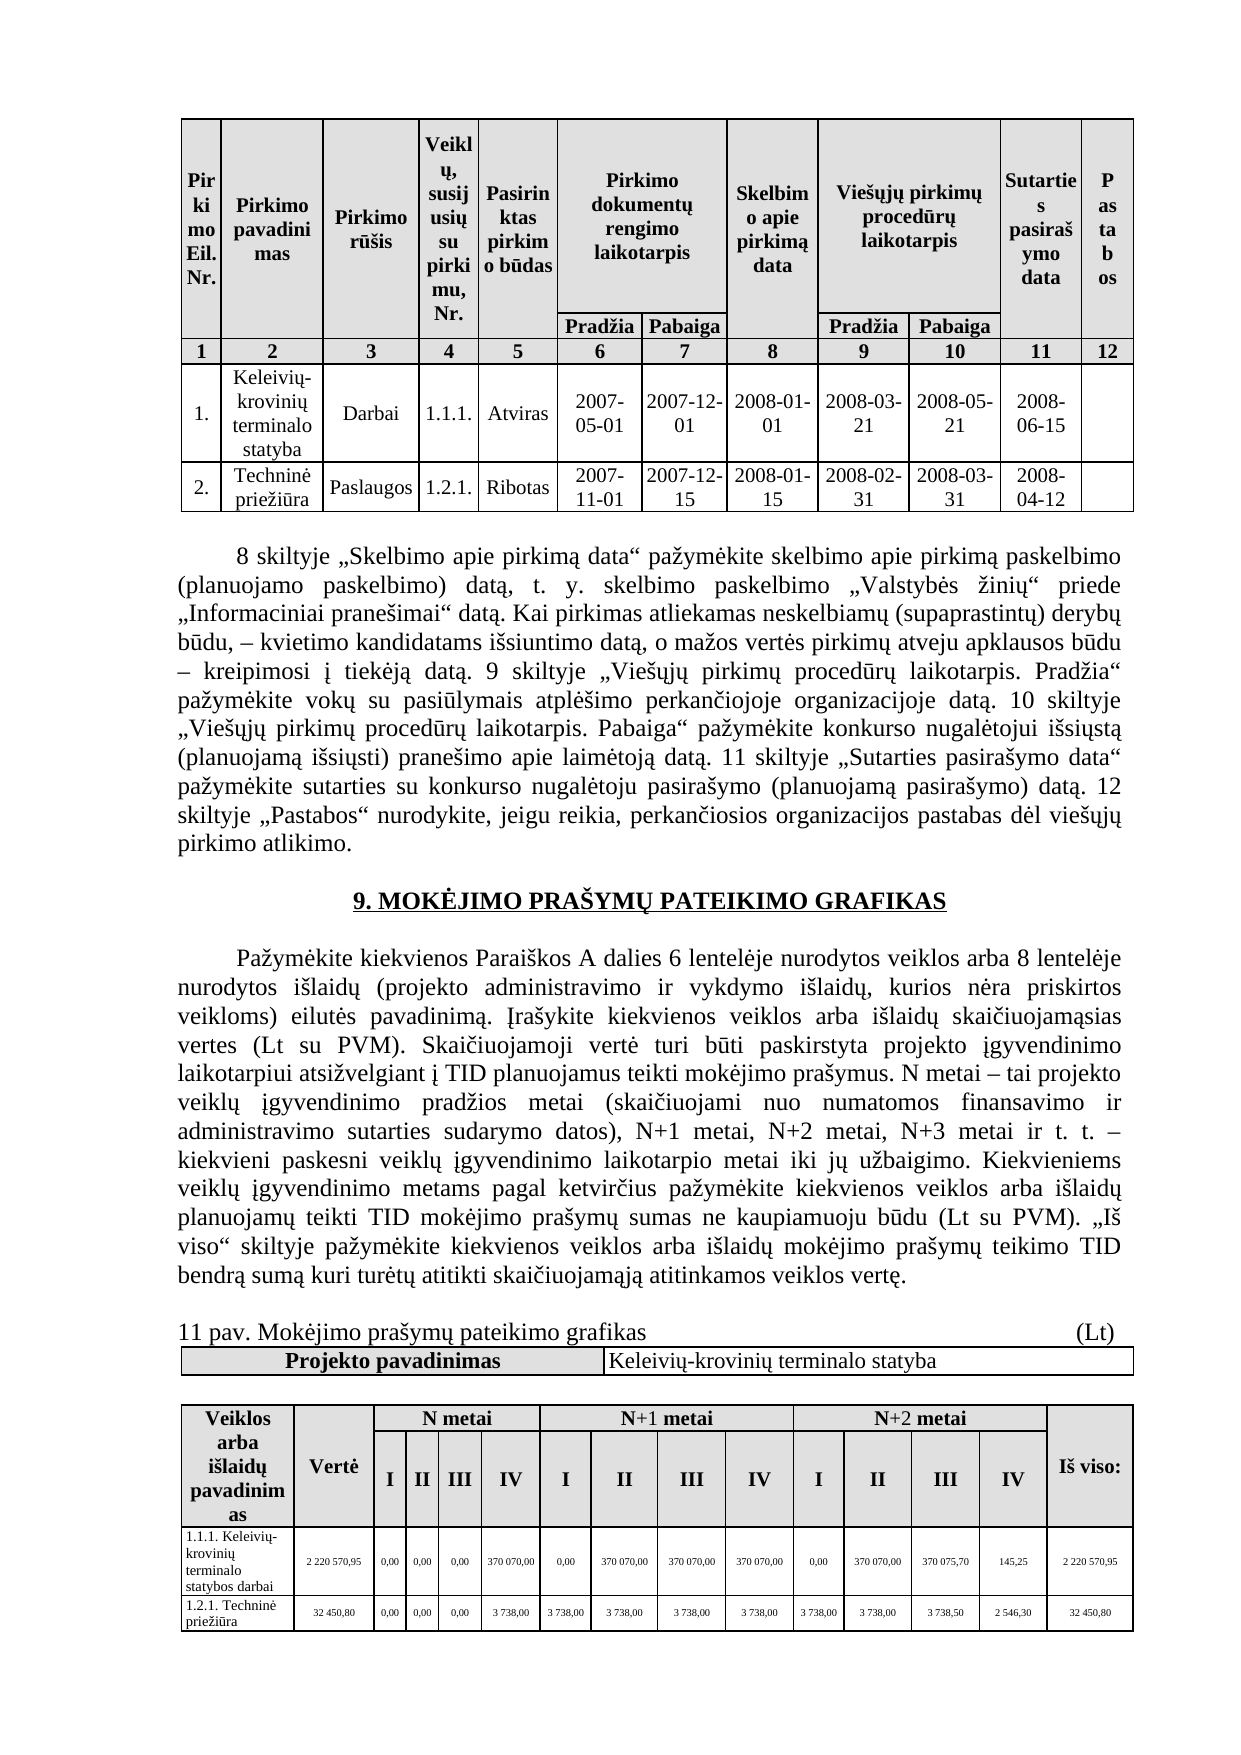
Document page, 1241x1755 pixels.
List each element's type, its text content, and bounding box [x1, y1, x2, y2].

table_cell 1.2.1. Techninė priežiūra [182, 1596, 293, 1630]
table_cell 3 [324, 339, 418, 363]
table_header Iš viso: [1048, 1406, 1132, 1526]
table_header Sutarties pasirašymo data [1001, 120, 1081, 338]
table_cell 2008-03-31 [910, 463, 1000, 511]
table_cell 7 [643, 339, 726, 363]
text 11 pav. Mokėjimo prašymų pateikimo grafikas (Lt) [177, 1317, 1122, 1346]
table_cell Paslaugos [324, 463, 418, 511]
table_cell III [658, 1432, 725, 1526]
table_cell 11 [1001, 339, 1081, 363]
table_cell 0,00 [541, 1528, 590, 1595]
table_cell 2007-11-01 [558, 463, 641, 511]
table_header Pirkimo pavadinimas [222, 120, 322, 338]
table_cell 0,00 [439, 1528, 481, 1595]
table_header N+2 metai [794, 1406, 1046, 1430]
table_cell III [439, 1432, 481, 1526]
table_cell 0,00 [375, 1596, 405, 1630]
table_cell 0,00 [407, 1596, 438, 1630]
table_cell 3 738,50 [912, 1596, 979, 1630]
table_header Veiklos arba išlaidų pavadinimas [182, 1406, 293, 1526]
table_cell 0,00 [794, 1528, 843, 1595]
table_header Veiklų, susijusių su pirkimu, Nr. [420, 120, 478, 338]
table_cell 3 738,00 [845, 1596, 911, 1630]
table_cell Pradžia [558, 314, 641, 338]
table_cell 0,00 [407, 1528, 438, 1595]
table_cell 370 070,00 [726, 1528, 793, 1595]
table_cell 2007-05-01 [558, 365, 641, 461]
table_cell 1.2.1. [420, 463, 478, 511]
table_cell I [541, 1432, 590, 1526]
table_header Pirkimo dokumentų rengimo laikotarpis [558, 120, 726, 312]
table_cell 4 [420, 339, 478, 363]
text 9. MOKĖJIMO PRAŠYMŲ PATEIKIMO GRAFIKAS [177, 886, 1122, 915]
table_cell 370 070,00 [482, 1528, 539, 1595]
table_cell 2 [222, 339, 322, 363]
table_header Pirkimo rūšis [324, 120, 418, 338]
table_header Pirkimo Eil. Nr. [182, 120, 220, 338]
table_header Keleivių-krovinių terminalo statyba [605, 1348, 1133, 1374]
table_cell II [592, 1432, 657, 1526]
table_cell 8 [728, 339, 817, 363]
table_cell 2008-02-31 [819, 463, 908, 511]
table_cell 1. [182, 365, 220, 461]
table_cell 2008-01-15 [728, 463, 817, 511]
table_cell Pabaiga [643, 314, 726, 338]
text Pažymėkite kiekvienos Paraiškos A dalies 6 lentelėje nurodytos veiklos arba 8 lentelėje nurodytos išlaidų (projekto administravimo ir vykdymo išlaidų, kurios nėra priskirtos veikloms) eilutės pavadinimą. Įrašykite kiekvienos veiklos arba išlaidų skaičiuojamąsias vertes (Lt su PVM). Skaičiuojamoji vertė turi būti paskirstyta projekto įgyvendinimo laikotarpiui atsižvelgiant į TID planuojamus teikti mokėjimo prašymus. N metai – tai projekto veiklų įgyvendinimo pradžios metai (skaičiuojami nuo numatomos finansavimo ir administravimo sutarties sudarymo datos), N+1 metai, N+2 metai, N+3 metai ir t. t. – kiekvieni paskesni veiklų įgyvendinimo laikotarpio metai iki jų užbaigimo. Kiekvieniems veiklų įgyvendinimo metams pagal ketvirčius pažymėkite kiekvienos veiklos arba išlaidų planuojamų teikti TID mokėjimo prašymų sumas ne kaupiamuoju būdu (Lt su PVM). „Iš viso“ skiltyje pažymėkite kiekvienos veiklos arba išlaidų mokėjimo prašymų teikimo TID bendrą sumą kuri turėtų atitikti skaičiuojamąją atitinkamos veiklos vertę. [177, 943, 1122, 1288]
table_cell Darbai [324, 365, 418, 461]
table_header Skelbimo apie pirkimą data [728, 120, 817, 338]
table_cell 370 070,00 [658, 1528, 725, 1595]
table_cell 2008-03-21 [819, 365, 908, 461]
table_cell 2008-05-21 [910, 365, 1000, 461]
table_cell 3 738,00 [541, 1596, 590, 1630]
table_cell 2008-01-01 [728, 365, 817, 461]
table_cell 12 [1082, 339, 1133, 363]
table_cell 1.1.1. [420, 365, 478, 461]
table_cell 370 075,70 [912, 1528, 979, 1595]
table_cell 2 220 570,95 [295, 1528, 373, 1595]
table_cell IV [980, 1432, 1046, 1526]
table_cell Ribotas [479, 463, 557, 511]
table_cell [1082, 365, 1133, 461]
table_cell 1.1.1. Keleivių-krovinių terminalo statybos darbai [182, 1528, 293, 1595]
table_cell 145,25 [980, 1528, 1046, 1595]
table_cell Keleivių-krovinių terminalo statyba [222, 365, 322, 461]
table_cell IV [726, 1432, 793, 1526]
table_cell 2008-06-15 [1001, 365, 1081, 461]
table_cell 3 738,00 [482, 1596, 539, 1630]
table_cell III [912, 1432, 979, 1526]
table_header Viešųjų pirkimų procedūrų laikotarpis [819, 120, 1000, 312]
table_cell I [375, 1432, 405, 1526]
table_cell IV [482, 1432, 539, 1526]
table_header N metai [375, 1406, 539, 1430]
text 8 skiltyje „Skelbimo apie pirkimą data“ pažymėkite skelbimo apie pirkimą paskelbimo (planuojamo paskelbimo) datą, t. y. skelbimo paskelbimo „Valstybės žinių“ priede „Informaciniai pranešimai“ datą. Kai pirkimas atliekamas neskelbiamų (supaprastintų) derybų būdu, – kvietimo kandidatams išsiuntimo datą, o mažos vertės pirkimų atveju apklausos būdu – kreipimosi į tiekėją datą. 9 skiltyje „Viešųjų pirkimų procedūrų laikotarpis. Pradžia“ pažymėkite vokų su pasiūlymais atplėšimo perkančiojoje organizacijoje datą. 10 skiltyje „Viešųjų pirkimų procedūrų laikotarpis. Pabaiga“ pažymėkite konkurso nugalėtojui išsiųstą (planuojamą išsiųsti) pranešimo apie laimėtoją datą. 11 skiltyje „Sutarties pasirašymo data“ pažymėkite sutarties su konkurso nugalėtoju pasirašymo (planuojamą pasirašymo) datą. 12 skiltyje „Pastabos“ nurodykite, jeigu reikia, perkančiosios organizacijos pastabas dėl viešųjų pirkimo atlikimo. [177, 541, 1122, 857]
table_cell 2008-04-12 [1001, 463, 1081, 511]
table_cell 370 070,00 [592, 1528, 657, 1595]
table_cell I [794, 1432, 843, 1526]
table_cell 32 450,80 [295, 1596, 373, 1630]
table_cell 2 220 570,95 [1048, 1528, 1132, 1595]
table_cell 1 [182, 339, 220, 363]
table_cell 2. [182, 463, 220, 511]
table_cell Techninė priežiūra [222, 463, 322, 511]
table_cell 5 [479, 339, 557, 363]
table_cell 3 738,00 [726, 1596, 793, 1630]
table_header Vertė [295, 1406, 373, 1526]
table_header N+1 metai [541, 1406, 793, 1430]
table_cell 9 [819, 339, 908, 363]
table_cell Pradžia [819, 314, 908, 338]
table_cell 3 738,00 [658, 1596, 725, 1630]
table_cell 2007-12-01 [643, 365, 726, 461]
table_cell 2007-12-15 [643, 463, 726, 511]
table_cell 6 [558, 339, 641, 363]
table_cell 3 738,00 [794, 1596, 843, 1630]
table_cell 3 738,00 [592, 1596, 657, 1630]
table_header Pasirinktas pirkimo būdas [479, 120, 557, 338]
table_cell 370 070,00 [845, 1528, 911, 1595]
table_header Pastabos [1082, 120, 1133, 338]
table_cell 32 450,80 [1048, 1596, 1132, 1630]
table_cell 10 [910, 339, 1000, 363]
table_cell II [845, 1432, 911, 1526]
table_cell [1082, 463, 1133, 511]
table_cell Atviras [479, 365, 557, 461]
table_header Projekto pavadinimas [182, 1348, 603, 1374]
table_cell Pabaiga [910, 314, 1000, 338]
table_cell 0,00 [439, 1596, 481, 1630]
table_cell 2 546,30 [980, 1596, 1046, 1630]
table_cell II [407, 1432, 438, 1526]
table_cell 0,00 [375, 1528, 405, 1595]
